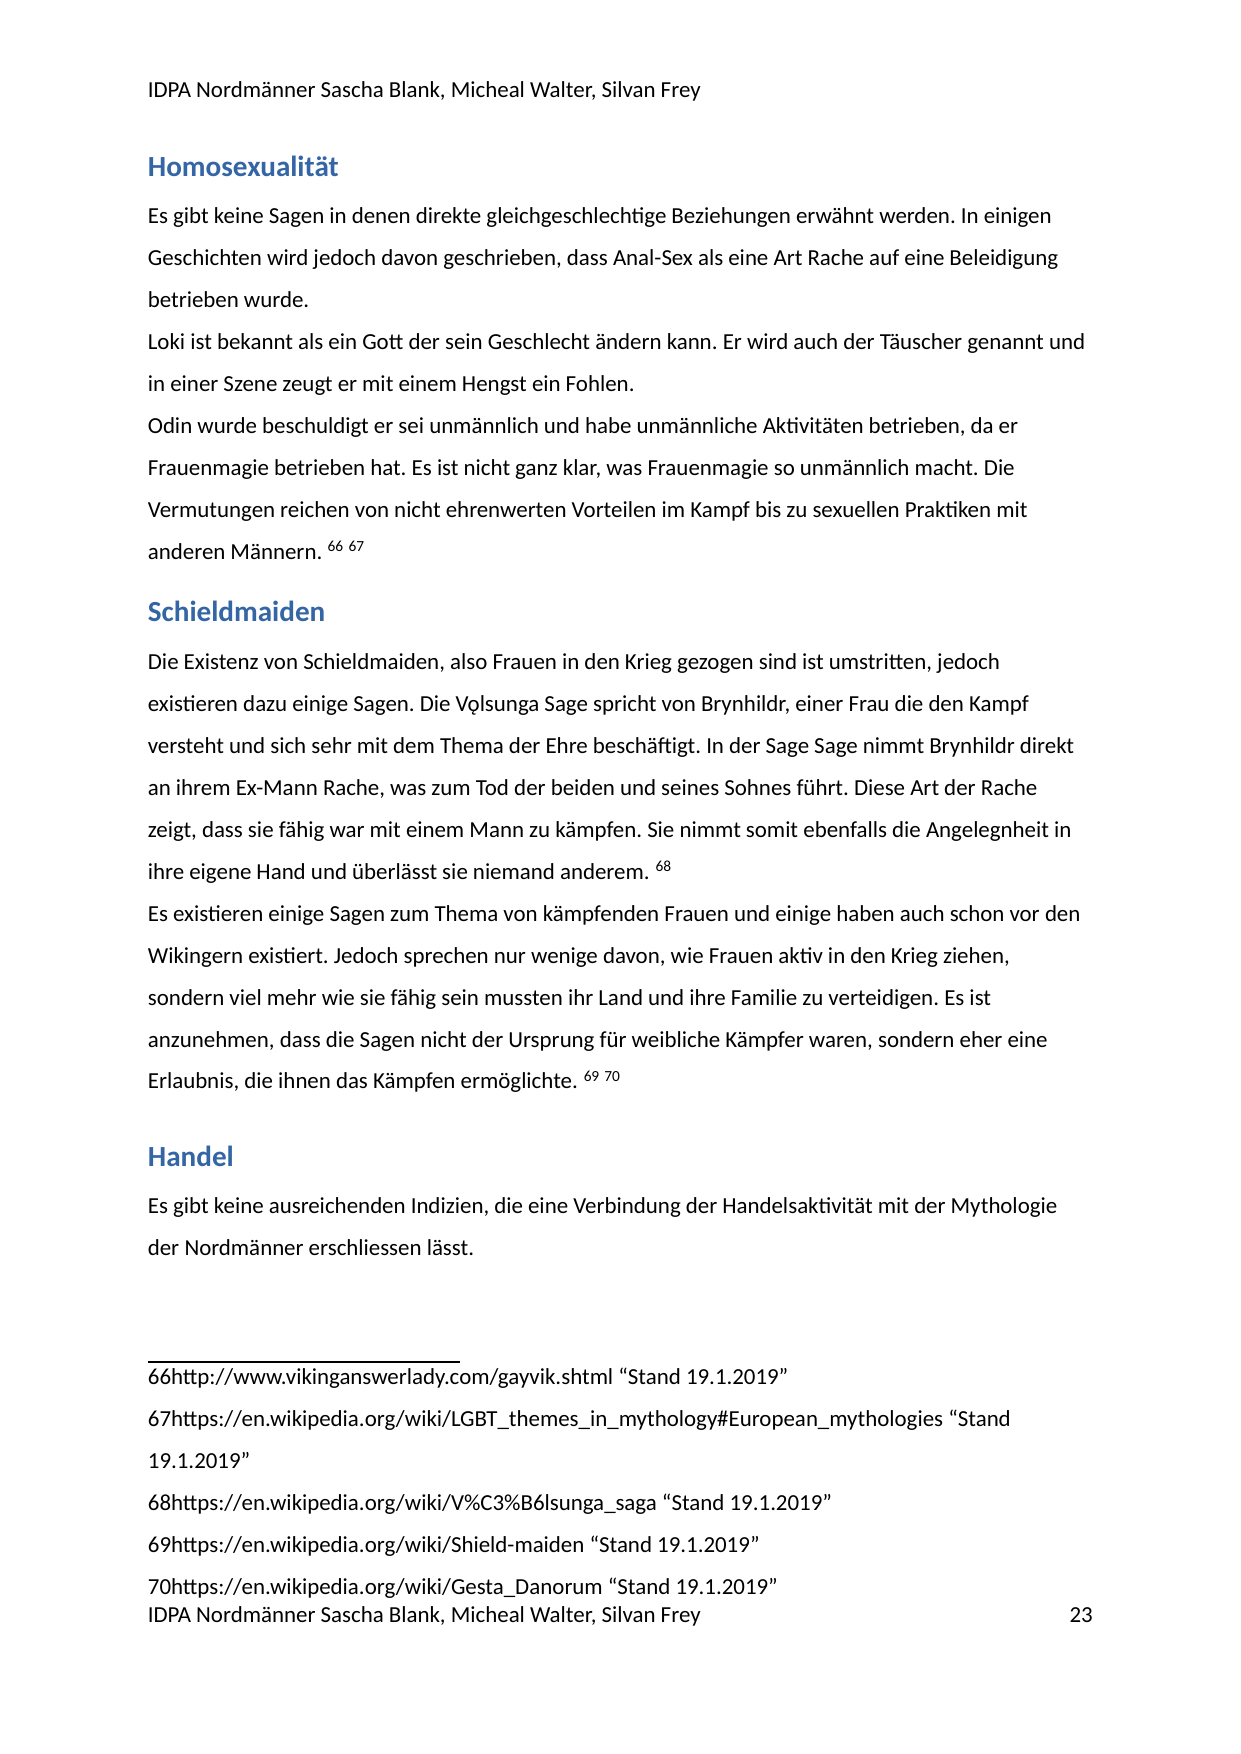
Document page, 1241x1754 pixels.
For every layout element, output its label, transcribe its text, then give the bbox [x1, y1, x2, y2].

subtitle Homosexualität [148, 148, 1093, 183]
text Es existieren einige Sagen zum Thema von kämpfenden Frauen und einige haben auch schon vor den Wikingern existiert. Jedoch sprechen nur wenige davon, wie Frauen aktiv in den Krieg ziehen, sondern viel mehr wie sie fähig sein mussten ihr Land und ihre Familie zu verteidigen. Es ist anzunehmen, dass die Sagen nicht der Ursprung für weibliche Kämpfer waren, sondern eher eine Erlaubnis, die ihnen das Kämpfen ermöglichte. [148, 899, 1093, 1095]
text https://en.wikipedia.org/wiki/V%C3%B6lsunga_saga “Stand 19.1.2019” [148, 1488, 1093, 1516]
subtitle Handel [148, 1138, 1093, 1174]
text https://en.wikipedia.org/wiki/Gesta_Danorum “Stand 19.1.2019” [148, 1572, 1093, 1600]
text https://en.wikipedia.org/wiki/Shield-maiden “Stand 19.1.2019” [148, 1530, 1093, 1558]
text Es gibt keine ausreichenden Indizien, die eine Verbindung der Handelsaktivität mit der Mythologie der Nordmänner erschliessen lässt. [148, 1191, 1093, 1261]
text http://www.vikinganswerlady.com/gayvik.shtml “Stand 19.1.2019” [148, 1362, 1093, 1391]
text https://en.wikipedia.org/wiki/LGBT_themes_in_mythology#European_mythologies “Stand 19.1.2019” [148, 1404, 1093, 1474]
text Die Existenz von Schieldmaiden, also Frauen in den Krieg gezogen sind ist umstritten, jedoch existieren dazu einige Sagen. Die Vǫlsunga Sage spricht von Brynhildr, einer Frau die den Kampf versteht und sich sehr mit dem Thema der Ehre beschäftigt. In der Sage Sage nimmt Brynhildr direkt an ihrem Ex-Mann Rache, was zum Tod der beiden und seines Sohnes führt. Diese Art der Rache zeigt, dass sie fähig war mit einem Mann zu kämpfen. Sie nimmt somit ebenfalls die Angelegnheit in ihre eigene Hand und überlässt sie niemand anderem. [148, 647, 1093, 885]
subtitle Schieldmaiden [148, 593, 1093, 629]
text Es gibt keine Sagen in denen direkte gleichgeschlechtige Beziehungen erwähnt werden. In einigen Geschichten wird jedoch davon geschrieben, dass Anal-Sex als eine Art Rache auf eine Beleidigung betrieben wurde. Loki ist bekannt als ein Gott der sein Geschlecht ändern kann. Er wird auch der Täuscher genannt und in einer Szene zeugt er mit einem Hengst ein Fohlen. Odin wurde beschuldigt er sei unmännlich und habe unmännliche Aktivitäten betrieben, da er Frauenmagie betrieben hat. Es ist nicht ganz klar, was Frauenmagie so unmännlich macht. Die Vermutungen reichen von nicht ehrenwerten Vorteilen im Kampf bis zu sexuellen Praktiken mit anderen Männern. [148, 201, 1093, 565]
